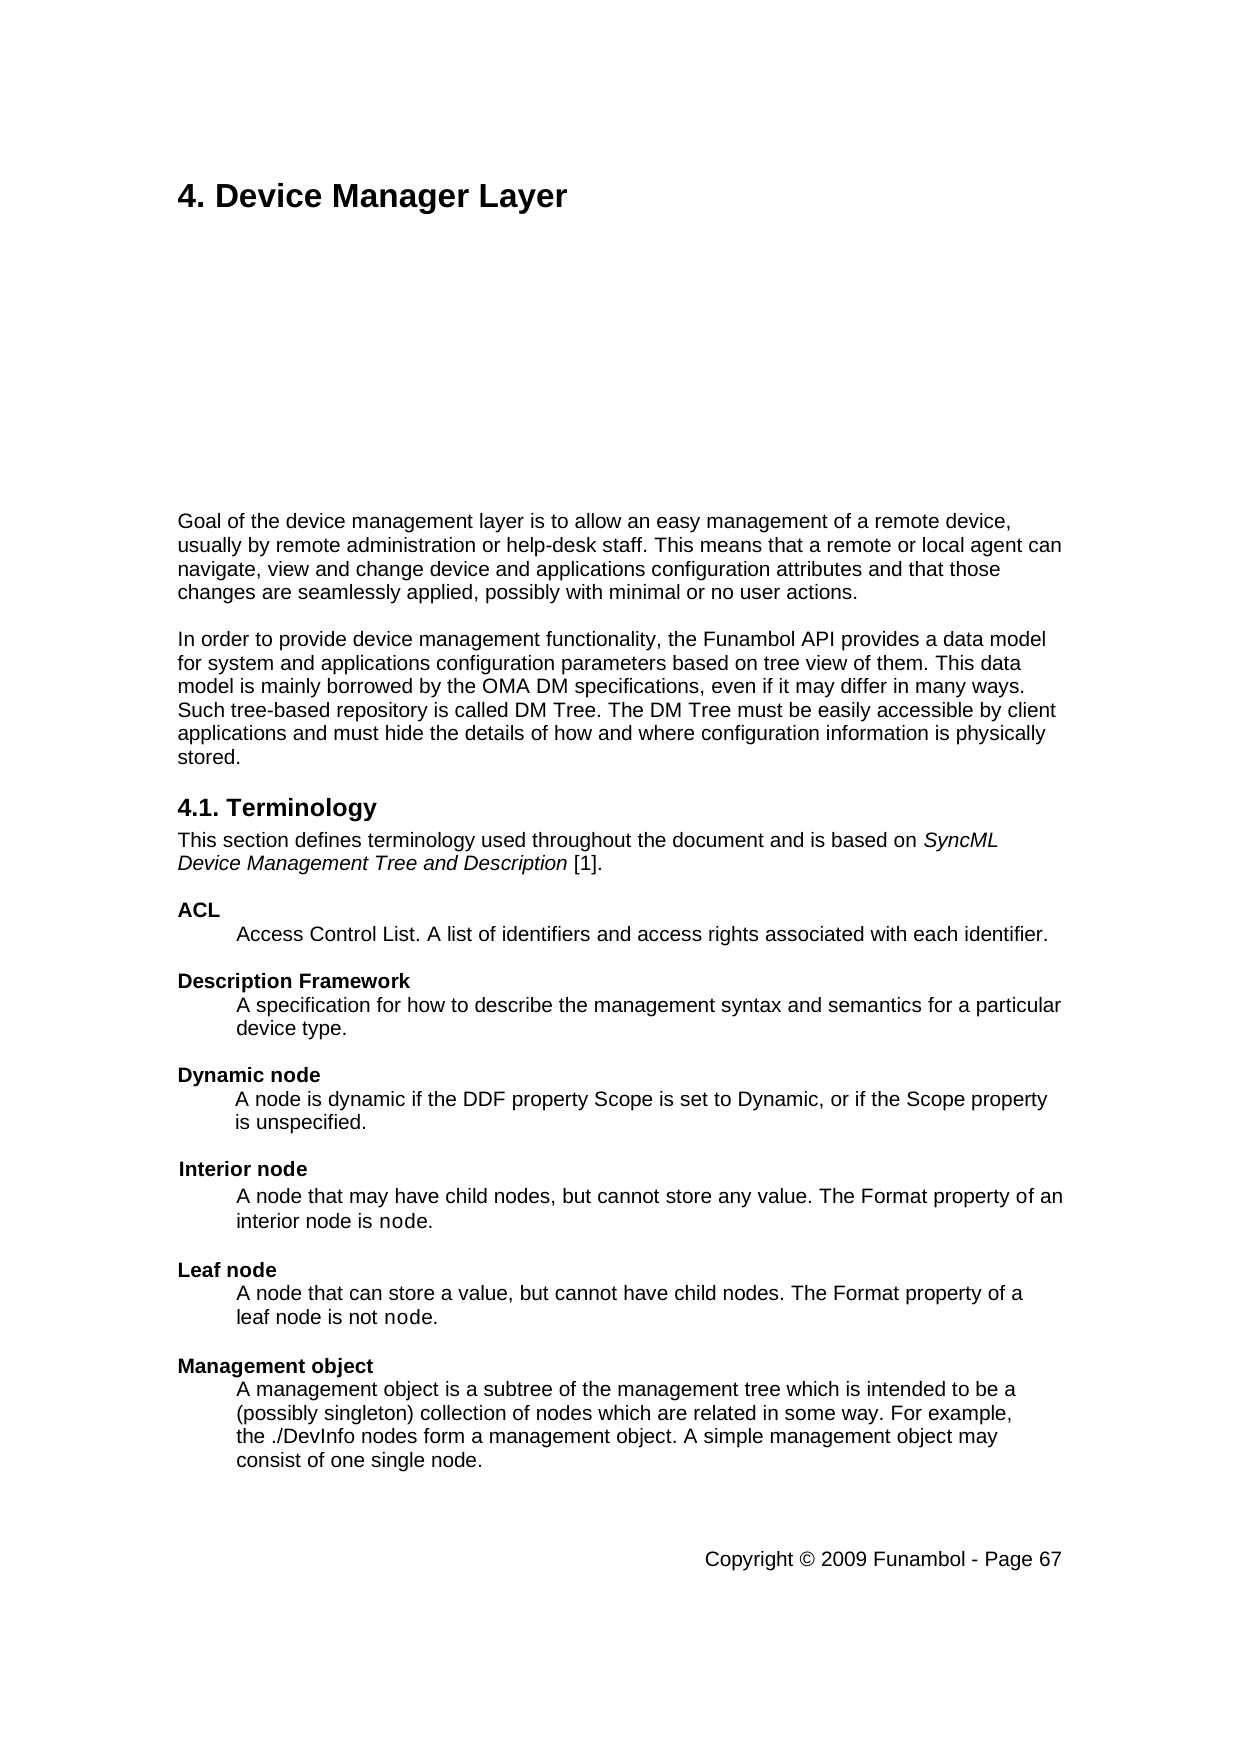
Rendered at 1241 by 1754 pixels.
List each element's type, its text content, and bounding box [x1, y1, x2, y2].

text A node is dynamic if the DDF property Scope is set to Dynamic, or if the Scope property [235, 1087, 1063, 1111]
text A management object is a subtree of the management tree which is intended to be a (possibly singleton) collection of nodes which are related in some way. For example, the ./DevInfo nodes form a management object. A simple management object may consist of one single node. [236, 1378, 1063, 1472]
text Access Control List. A list of identifiers and access rights associated with each identifier. [236, 922, 1063, 946]
text A specification for how to describe the management syntax and semantics for a particular device type. [236, 993, 1063, 1040]
text is unspecified. [235, 1111, 1063, 1134]
text This section defines terminology used throughout the document and is based on SyncML Device Management Tree and Description [1]. [177, 828, 1063, 875]
text A node that may have child nodes, but cannot store any value. The Format property of an interior node is node. [236, 1181, 1063, 1235]
text Management object [177, 1354, 1063, 1378]
text Interior node [178, 1158, 1063, 1181]
text ACL [177, 899, 1063, 922]
text Goal of the device management layer is to allow an easy management of a remote device, usually by remote administration or help-desk staff. This means that a remote or local agent can navigate, view and change device and applications configuration attributes and that those changes are seamlessly applied, possibly with minimal or no user actions. [177, 510, 1063, 604]
text A node that can store a value, but cannot have child nodes. The Format property of a leaf node is not node. [236, 1282, 1063, 1331]
text In order to provide device management functionality, the Funambol API provides a data model for system and applications configuration parameters based on tree view of them. This data model is mainly borrowed by the OMA DM specifications, even if it may differ in many ways. [177, 628, 1063, 698]
text Description Framework [177, 969, 1063, 993]
subtitle Terminology [177, 794, 1063, 822]
text Such tree-based repository is called DM Tree. The DM Tree must be easily accessible by client applications and must hide the details of how and where configuration information is physically stored. [177, 698, 1063, 769]
text Leaf node [177, 1258, 1063, 1282]
text Dynamic node [177, 1064, 1063, 1087]
subtitle Device Manager Layer [177, 177, 1063, 215]
